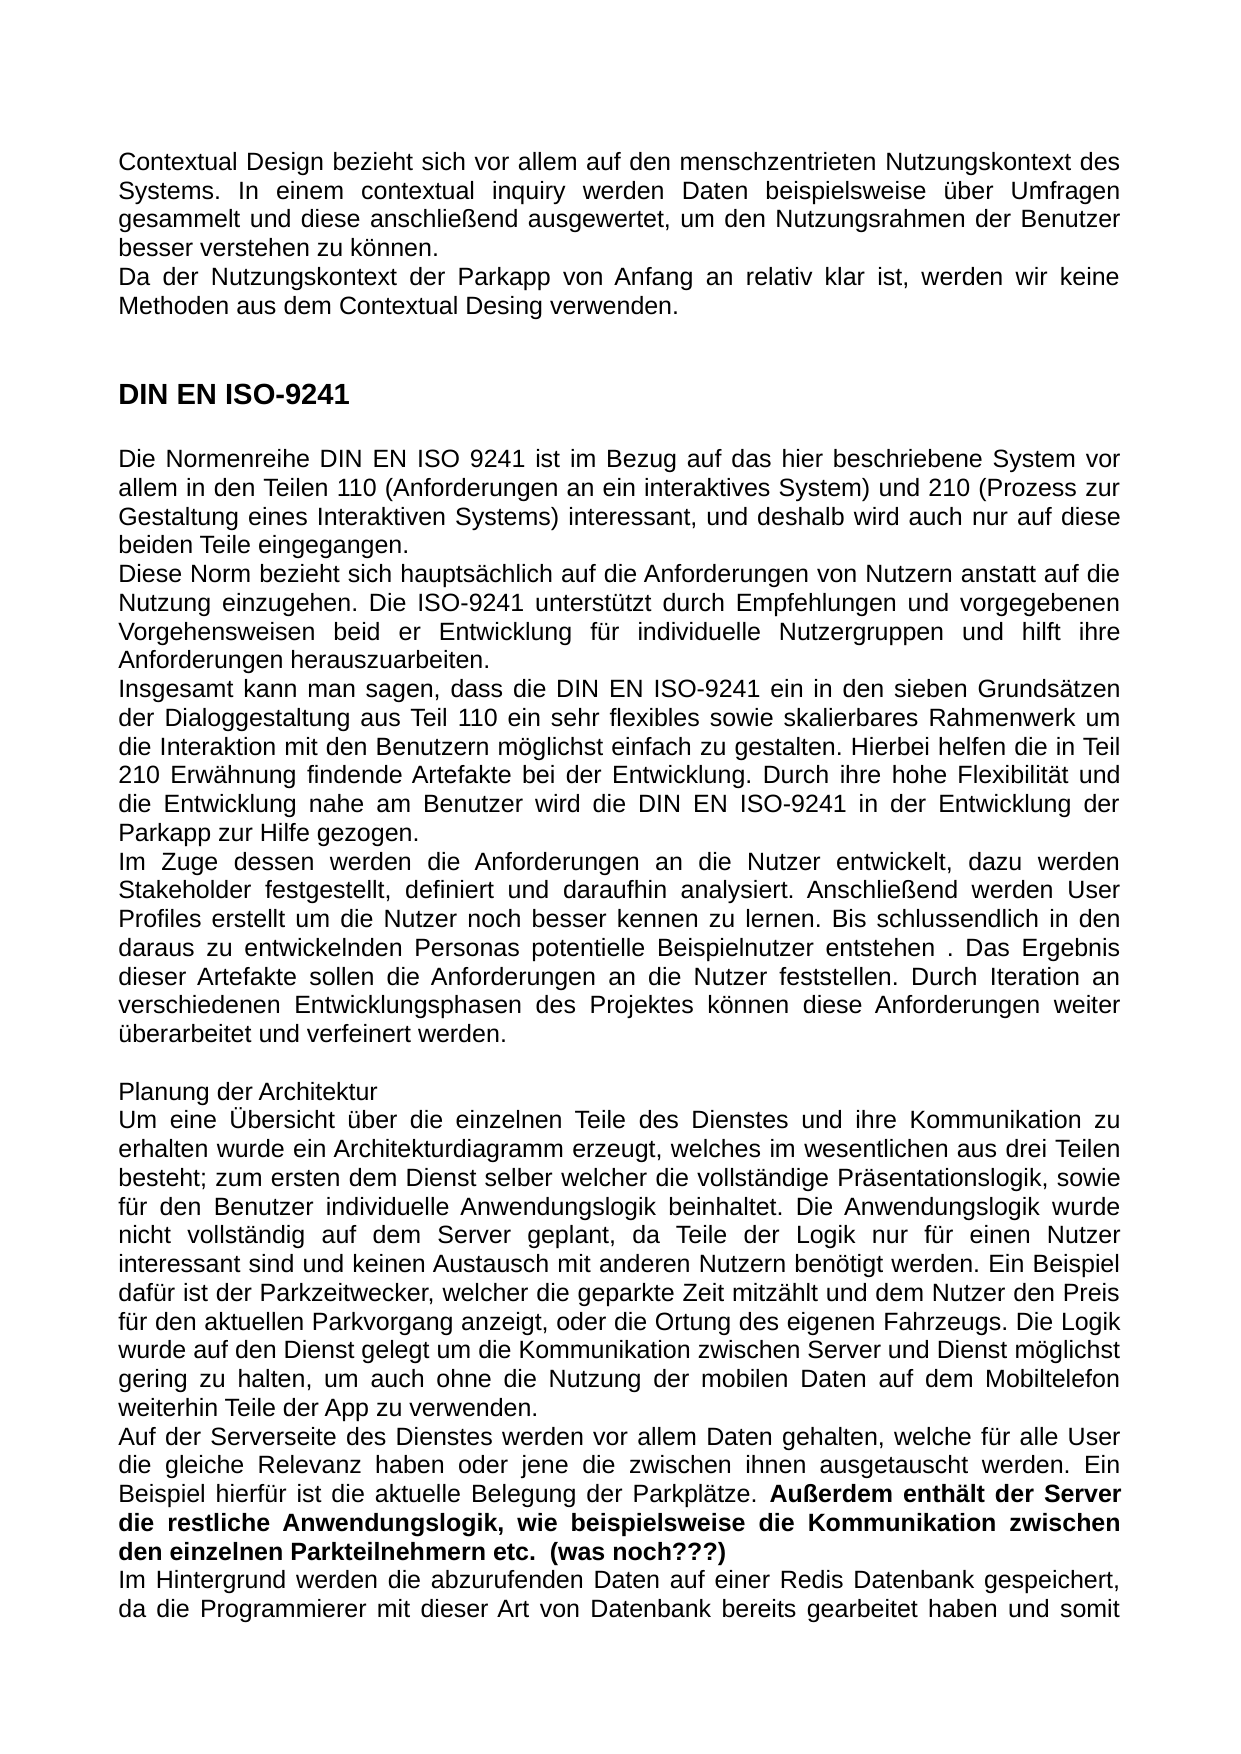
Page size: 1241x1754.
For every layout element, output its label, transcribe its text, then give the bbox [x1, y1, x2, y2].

text Auf der Serverseite des Dienstes werden vor allem Daten gehalten, welche für alle User die gleiche Relevanz haben oder jene die zwischen ihnen ausgetauscht werden. Ein Beispiel hierfür ist die aktuelle Belegung der Parkplätze. Außerdem enthält der Server die restliche Anwendungslogik, wie beispielsweise die Kommunikation zwischen den einzelnen Parkteilnehmern etc. (was noch???) [118, 1421, 1122, 1565]
text Um eine Übersicht über die einzelnen Teile des Dienstes und ihre Kommunikation zu erhalten wurde ein Architekturdiagramm erzeugt, welches im wesentlichen aus drei Teilen besteht; zum ersten dem Dienst selber welcher die vollständige Präsentationslogik, sowie für den Benutzer individuelle Anwendungslogik beinhaltet. Die Anwendungslogik wurde nicht vollständig auf dem Server geplant, da Teile der Logik nur für einen Nutzer interessant sind und keinen Austausch mit anderen Nutzern benötigt werden. Ein Beispiel dafür ist der Parkzeitwecker, welcher die geparkte Zeit mitzählt und dem Nutzer den Preis für den aktuellen Parkvorgang anzeigt, oder die Ortung des eigenen Fahrzeugs. Die Logik wurde auf den Dienst gelegt um die Kommunikation zwischen Server und Dienst möglichst gering zu halten, um auch ohne die Nutzung der mobilen Daten auf dem Mobiltelefon weiterhin Teile der App zu verwenden. [118, 1105, 1122, 1421]
text Diese Norm bezieht sich hauptsächlich auf die Anforderungen von Nutzern anstatt auf die Nutzung einzugehen. Die ISO-9241 unterstützt durch Empfehlungen und vorgegebenen Vorgehensweisen beid er Entwicklung für individuelle Nutzergruppen und hilft ihre Anforderungen herauszuarbeiten. [118, 559, 1122, 674]
text Im Zuge dessen werden die Anforderungen an die Nutzer entwickelt, dazu werden Stakeholder festgestellt, definiert und daraufhin analysiert. Anschließend werden User Profiles erstellt um die Nutzer noch besser kennen zu lernen. Bis schlussendlich in den daraus zu entwickelnden Personas potentielle Beispielnutzer entstehen . Das Ergebnis dieser Artefakte sollen die Anforderungen an die Nutzer feststellen. Durch Iteration an verschiedenen Entwicklungsphasen des Projektes können diese Anforderungen weiter überarbeitet und verfeinert werden. [118, 846, 1122, 1048]
text Da der Nutzungskontext der Parkapp von Anfang an relativ klar ist, werden wir keine Methoden aus dem Contextual Desing verwenden. [118, 262, 1122, 319]
text DIN EN ISO-9241 [118, 377, 1122, 410]
text Planung der Architektur [118, 1076, 1122, 1105]
text Die Normenreihe DIN EN ISO 9241 ist im Bezug auf das hier beschriebene System vor allem in den Teilen 110 (Anforderungen an ein interaktives System) und 210 (Prozess zur Gestaltung eines Interaktiven Systems) interessant, und deshalb wird auch nur auf diese beiden Teile eingegangen. [118, 444, 1122, 559]
text Insgesamt kann man sagen, dass die DIN EN ISO-9241 ein in den sieben Grundsätzen der Dialoggestaltung aus Teil 110 ein sehr flexibles sowie skalierbares Rahmenwerk um die Interaktion mit den Benutzern möglichst einfach zu gestalten. Hierbei helfen die in Teil 210 Erwähnung findende Artefakte bei der Entwicklung. Durch ihre hohe Flexibilität und die Entwicklung nahe am Benutzer wird die DIN EN ISO-9241 in der Entwicklung der Parkapp zur Hilfe gezogen. [118, 674, 1122, 846]
text Contextual Design bezieht sich vor allem auf den menschzentrieten Nutzungskontext des Systems. In einem contextual inquiry werden Daten beispielsweise über Umfragen gesammelt und diese anschließend ausgewertet, um den Nutzungsrahmen der Benutzer besser verstehen zu können. [118, 147, 1122, 262]
text Im Hintergrund werden die abzurufenden Daten auf einer Redis Datenbank gespeichert, da die Programmierer mit dieser Art von Datenbank bereits gearbeitet haben und somit [118, 1565, 1122, 1623]
